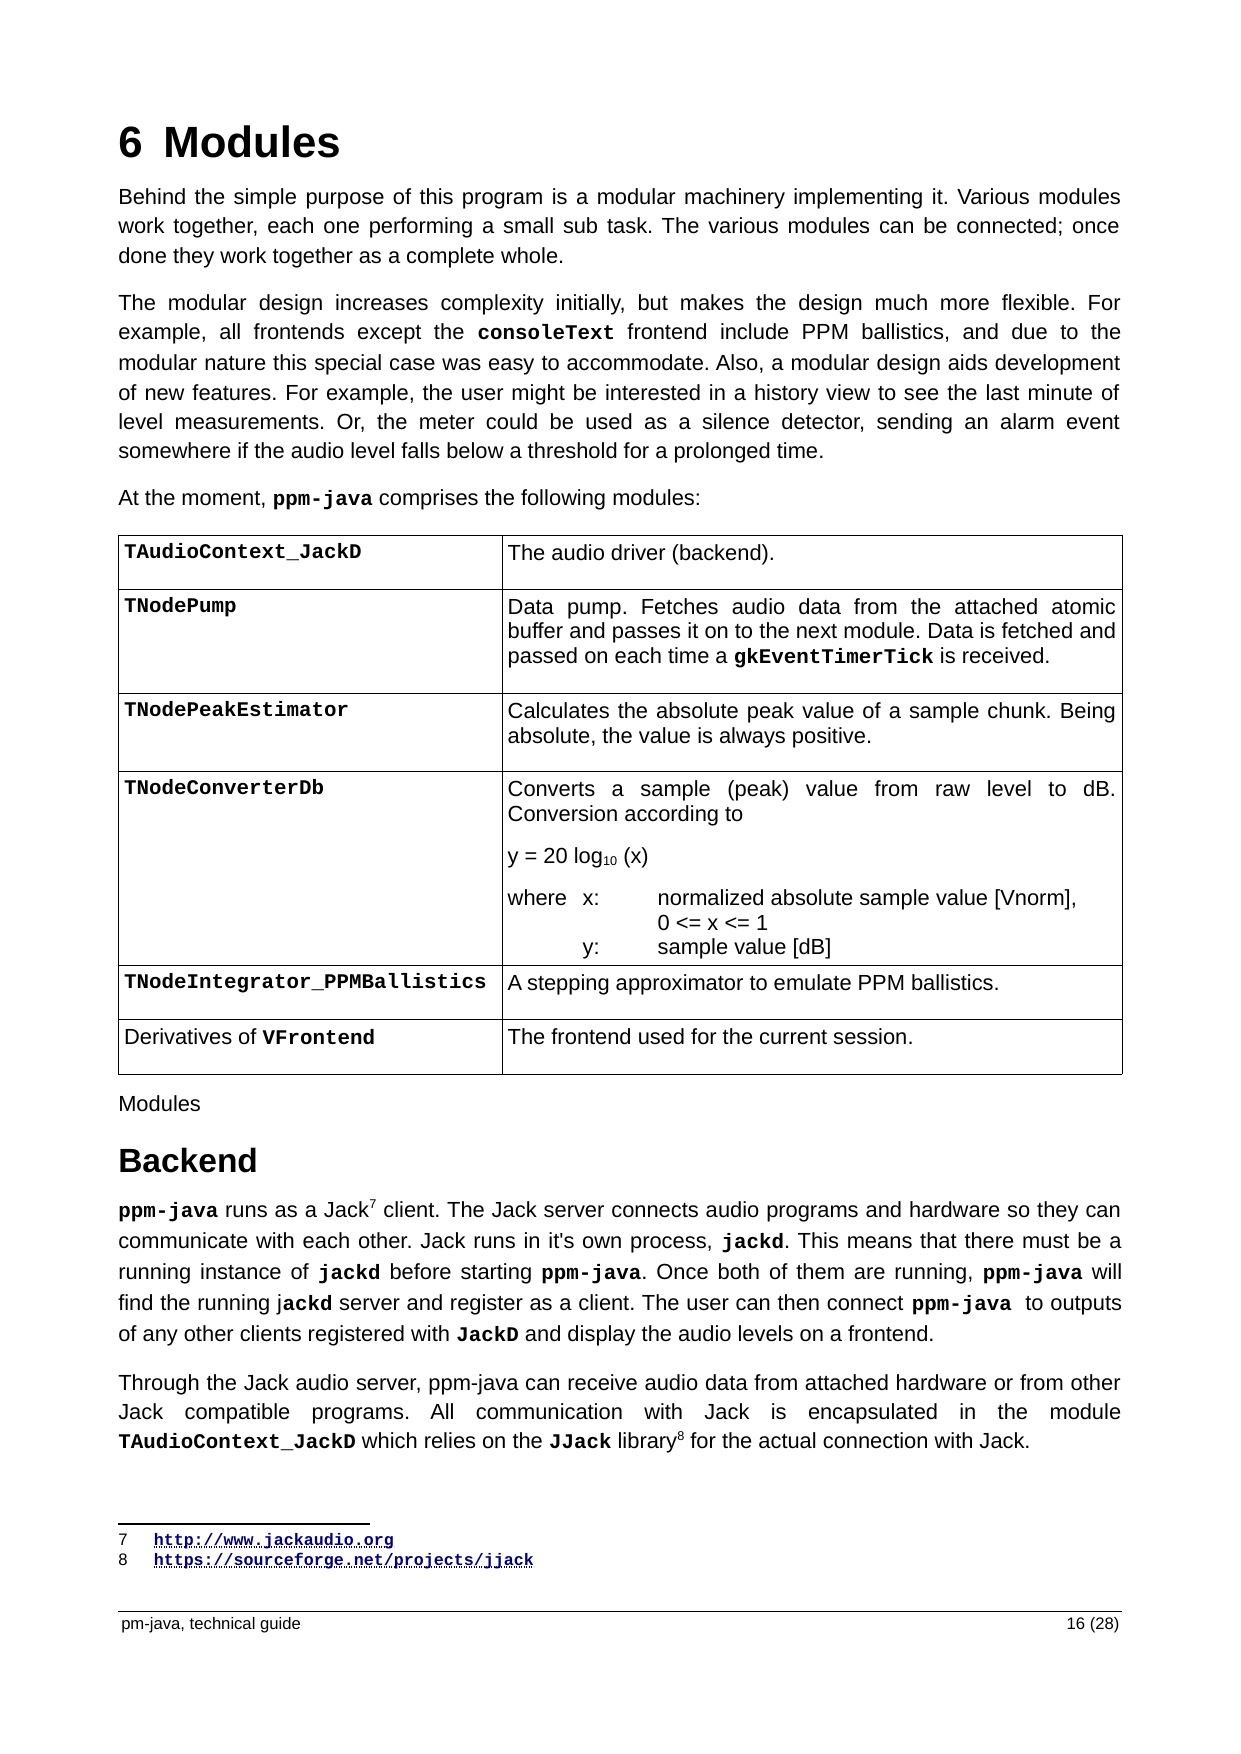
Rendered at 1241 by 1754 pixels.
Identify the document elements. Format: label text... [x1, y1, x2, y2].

table_cell The frontend used for the current session. [503, 1020, 1122, 1074]
table_cell TNodePump [119, 590, 502, 693]
text Behind the sim­ple purpose of this program is a modular machinery implementing it. Various modules work together, each one performing a small sub task. The various modules can be connected; once done they work together as a complete whole. [118, 185, 1122, 268]
text https://sourceforge.net/projects/jjack [118, 1550, 1122, 1570]
text At the moment, ppm-java comprises the following modules: [118, 486, 1122, 512]
table_cell TNodeConverterDb [119, 772, 502, 965]
text The modular design increases complexity initially, but makes the design much more flexible. For example, all frontends except the consoleText frontend include PPM ballistics, and due to the modular nature this special case was easy to accommodate. Also, a modular design aids development of new features. For example, the user might be interested in a history view to see the last minute of level measurements. Or, the meter could be used as a silence detector, sending an alarm event somewhere if the audio level falls below a threshold for a prolonged time. [118, 291, 1122, 463]
table_cell A stepping approximator to emulate PPM ballistics. [503, 966, 1122, 1019]
text http://www.jackaudio.org [118, 1530, 1122, 1550]
subtitle Backend [118, 1142, 1122, 1180]
subtitle Modules [118, 118, 1122, 167]
table_cell Converts a sample (peak) value from raw level to dB. Conversion according to y = 20 log10 (x) where x: normalized absolute sample value [Vnorm], 0 <= x <= 1 y: sample value [dB] [503, 772, 1122, 965]
text Through the Jack audio server, ppm-java can receive audio data from attached hardware or from other Jack compatible programs. All communication with Jack is encapsulated in the module TAudioContext_JackD which relies on the JJack library for the actual connection with Jack. [118, 1370, 1122, 1455]
table_cell Derivatives of VFrontend [119, 1020, 502, 1074]
table_cell TNodePeakEstimator [119, 694, 502, 771]
table_header The audio driver (backend). [503, 536, 1122, 589]
table_cell Data pump. Fetches audio data from the attached atomic buffer and passes it on to the next module. Data is fetched and passed on each time a gkEventTimerTick is received. [503, 590, 1122, 693]
text Modules [118, 1092, 1122, 1116]
text ppm-java runs as a Jack client. The Jack server connects audio programs and hardware so they can communicate with each other. Jack runs in it's own process, jackd. This means that there must be a running instance of jackd before starting ppm-java. Once both of them are running, ppm-java will find the running jackd server and register as a client. The user can then connect ppm-java to outputs of any other clients registered with JackD and display the audio levels on a frontend. [118, 1197, 1122, 1347]
table_cell TNodeIntegrator_PPMBallistics [119, 966, 502, 1019]
table_cell Calculates the absolute peak value of a sample chunk. Being absolute, the value is always positive. [503, 694, 1122, 771]
table_header TAudioContext_JackD [119, 536, 502, 589]
